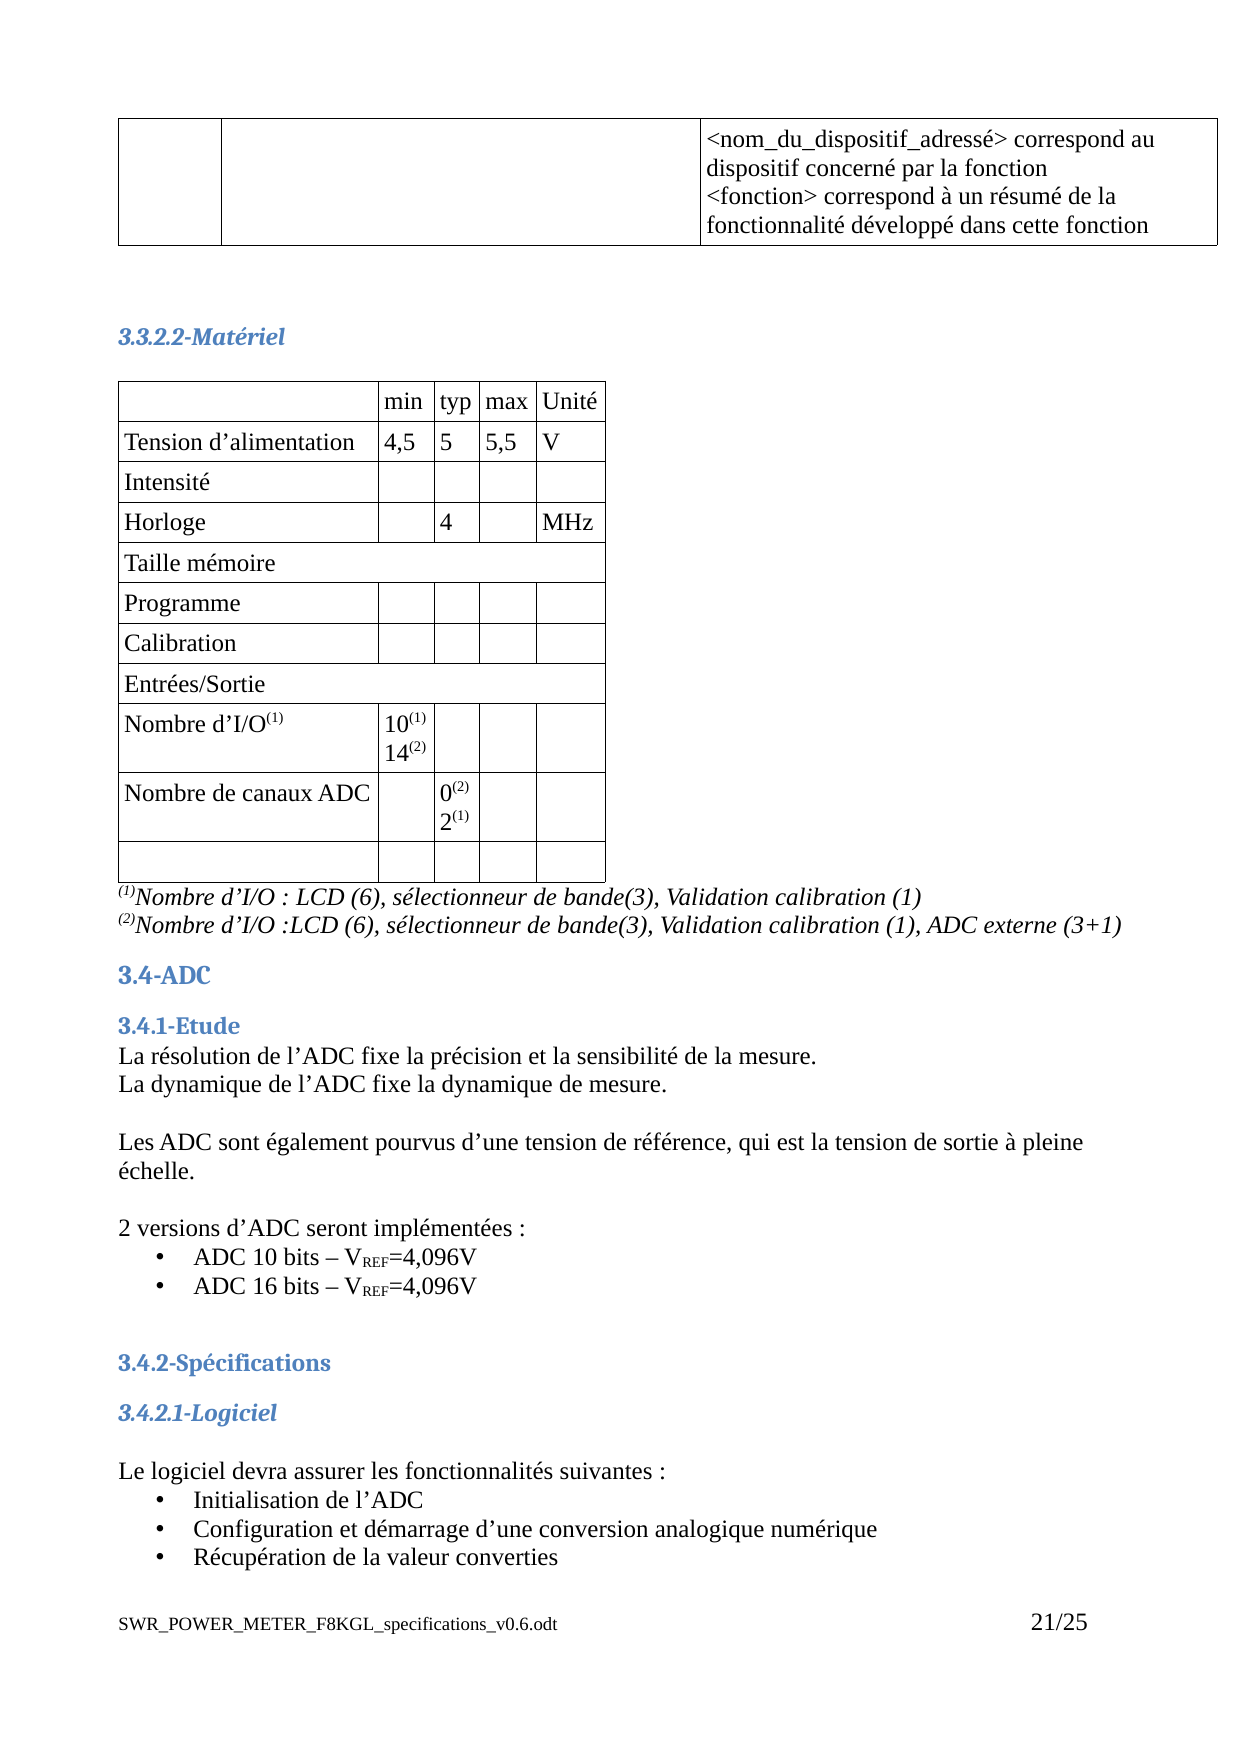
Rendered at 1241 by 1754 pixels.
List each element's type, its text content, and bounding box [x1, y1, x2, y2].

table_header min [379, 382, 434, 421]
table_cell MHz [537, 503, 605, 542]
table_cell [379, 624, 434, 663]
table_cell Nombre d’I/O(1) [119, 704, 378, 772]
table_cell [379, 583, 434, 622]
table_cell [379, 842, 434, 882]
subtitle 3.4.1-Etude [118, 1012, 1122, 1041]
table_cell [480, 773, 536, 841]
table_cell Taille mémoire [119, 543, 605, 582]
table_cell [222, 119, 700, 245]
table_cell [480, 583, 536, 622]
table_cell 0(2) 2(1) [435, 773, 479, 841]
text Les ADC sont également pourvus d’une tension de référence, qui est la tension de sortie à pleine échelle. [118, 1127, 1122, 1184]
table_cell [537, 773, 605, 841]
subtitle 3.3.2.2-Matériel [118, 323, 1122, 352]
table_cell [435, 583, 479, 622]
list ADC 16 bits – VREF=4,096V [156, 1271, 1122, 1299]
table_cell [537, 624, 605, 663]
table_cell 5 [435, 422, 479, 461]
text Le logiciel devra assurer les fonctionnalités suivantes : [118, 1456, 1122, 1485]
table_cell [435, 462, 479, 502]
table_cell [379, 773, 434, 841]
table_cell Tension d’alimentation [119, 422, 378, 461]
table_cell [435, 842, 479, 882]
table_cell [119, 119, 221, 245]
subtitle 3.4.2-Spécifications [118, 1349, 1122, 1378]
text (2)Nombre d’I/O :LCD (6), sélectionneur de bande(3), Validation calibration (1), ADC externe (3+1) [118, 910, 1122, 939]
table_cell [119, 842, 378, 882]
text 2 versions d’ADC seront implémentées : [118, 1213, 1122, 1242]
table_cell [435, 624, 479, 663]
table_cell 5,5 [480, 422, 536, 461]
table_cell Intensité [119, 462, 378, 502]
table_cell [480, 462, 536, 502]
table_cell [480, 842, 536, 882]
table_cell [480, 503, 536, 542]
table_cell 4 [435, 503, 479, 542]
text (1)Nombre d’I/O : LCD (6), sélectionneur de bande(3), Validation calibration (1) [118, 882, 1122, 910]
table_header max [480, 382, 536, 421]
table_cell Calibration [119, 624, 378, 663]
table_cell 4,5 [379, 422, 434, 461]
table_cell Horloge [119, 503, 378, 542]
table_header typ [435, 382, 479, 421]
table_cell [537, 583, 605, 622]
table_cell 10(1) 14(2) [379, 704, 434, 772]
table_cell [537, 704, 605, 772]
subtitle 3.4.2.1-Logiciel [118, 1399, 1122, 1427]
table_cell [379, 503, 434, 542]
table_cell V [537, 422, 605, 461]
text La dynamique de l’ADC fixe la dynamique de mesure. [118, 1069, 1122, 1098]
table_cell Programme [119, 583, 378, 622]
list ADC 10 bits – VREF=4,096V [156, 1242, 1122, 1271]
table_header Unité [537, 382, 605, 421]
table_cell Entrées/Sortie [119, 664, 605, 703]
text La résolution de l’ADC fixe la précision et la sensibilité de la mesure. [118, 1041, 1122, 1069]
table_cell [537, 842, 605, 882]
table_cell [480, 704, 536, 772]
table_cell [435, 704, 479, 772]
table_cell Nombre de canaux ADC [119, 773, 378, 841]
table_cell [379, 462, 434, 502]
list Initialisation de l’ADC [156, 1485, 1122, 1514]
table_cell [537, 462, 605, 502]
table_cell <nom_du_dispositif_adressé> correspond au dispositif concerné par la fonction <fonction> correspond à un résumé de la fonctionnalité développé dans cette fonction [701, 119, 1217, 245]
list Configuration et démarrage d’une conversion analogique numérique [156, 1514, 1122, 1542]
table_cell [480, 624, 536, 663]
subtitle 3.4-ADC [118, 960, 1122, 991]
list Récupération de la valeur converties [156, 1542, 1122, 1571]
table_header [119, 382, 378, 421]
